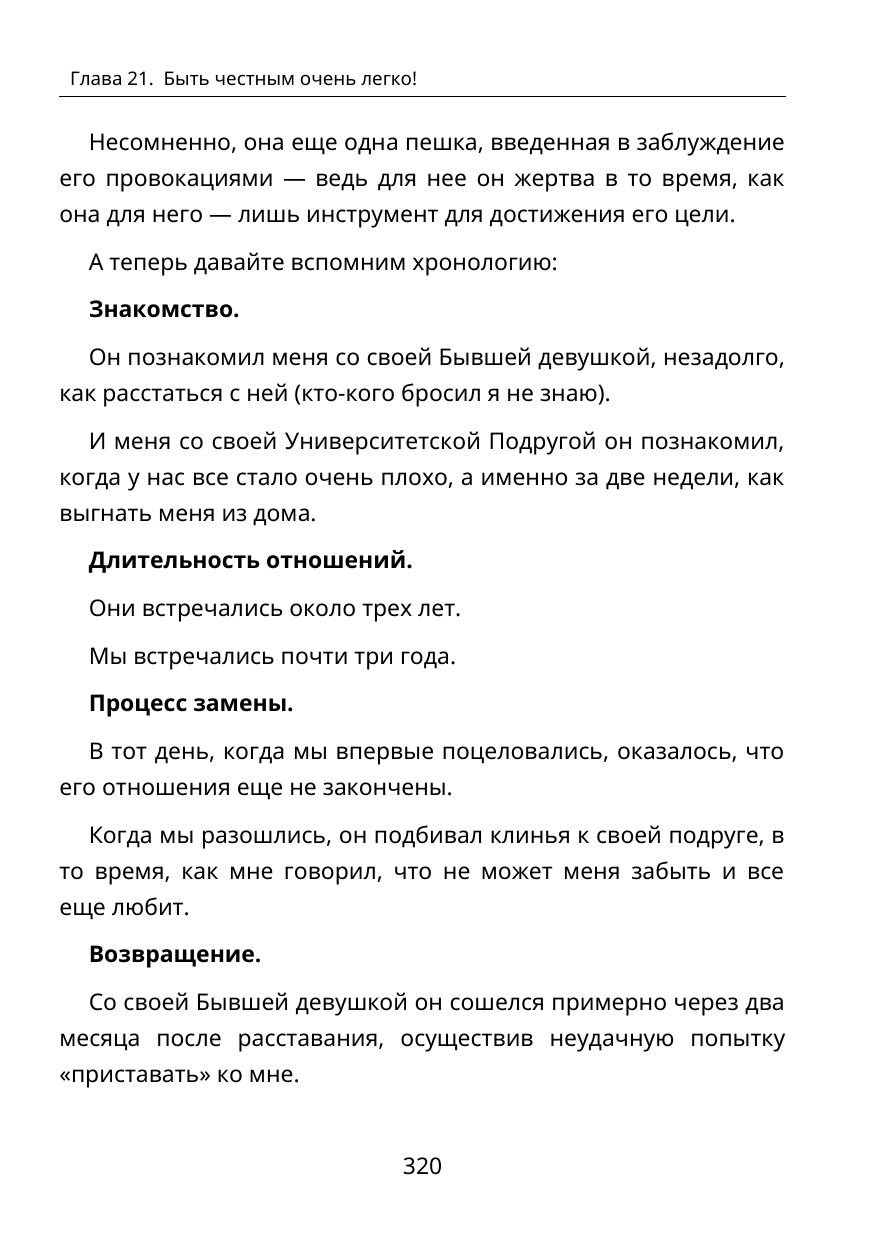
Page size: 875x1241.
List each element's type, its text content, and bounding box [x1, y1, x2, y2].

text Процесс замены. [59, 687, 786, 719]
text А теперь давайте вспомним хронологию: [59, 246, 786, 277]
text И меня со своей Университетской Подругой он познакомил, когда у нас все стало очень плохо, а именно за две недели, как выгнать меня из дома. [59, 425, 786, 528]
text Знакомство. [59, 293, 786, 324]
text Возвращение. [59, 938, 786, 969]
text Со своей Бывшей девушкой он сошелся примерно через два месяца после расставания, осуществив неудачную попытку «приставать» ко мне. [59, 986, 786, 1089]
text В тот день, когда мы впервые поцеловались, оказалось, что его отношения еще не закончены. [59, 735, 786, 802]
text Несомненно, она еще одна пешка, введенная в заблуждение его провокациями — ведь для нее он жертва в то время, как она для него — лишь инструмент для достижения его цели. [59, 126, 786, 229]
text Они встречались около трех лет. [59, 592, 786, 623]
text Когда мы разошлись, он подбивал клинья к своей подруге, в то время, как мне говорил, что не может меня забыть и все еще любит. [59, 819, 786, 922]
text Мы встречались почти три года. [59, 640, 786, 671]
text Он познакомил меня со своей Бывшей девушкой, незадолго, как расстаться с ней (кто-кого бросил я не знаю). [59, 341, 786, 408]
text Длительность отношений. [59, 544, 786, 576]
